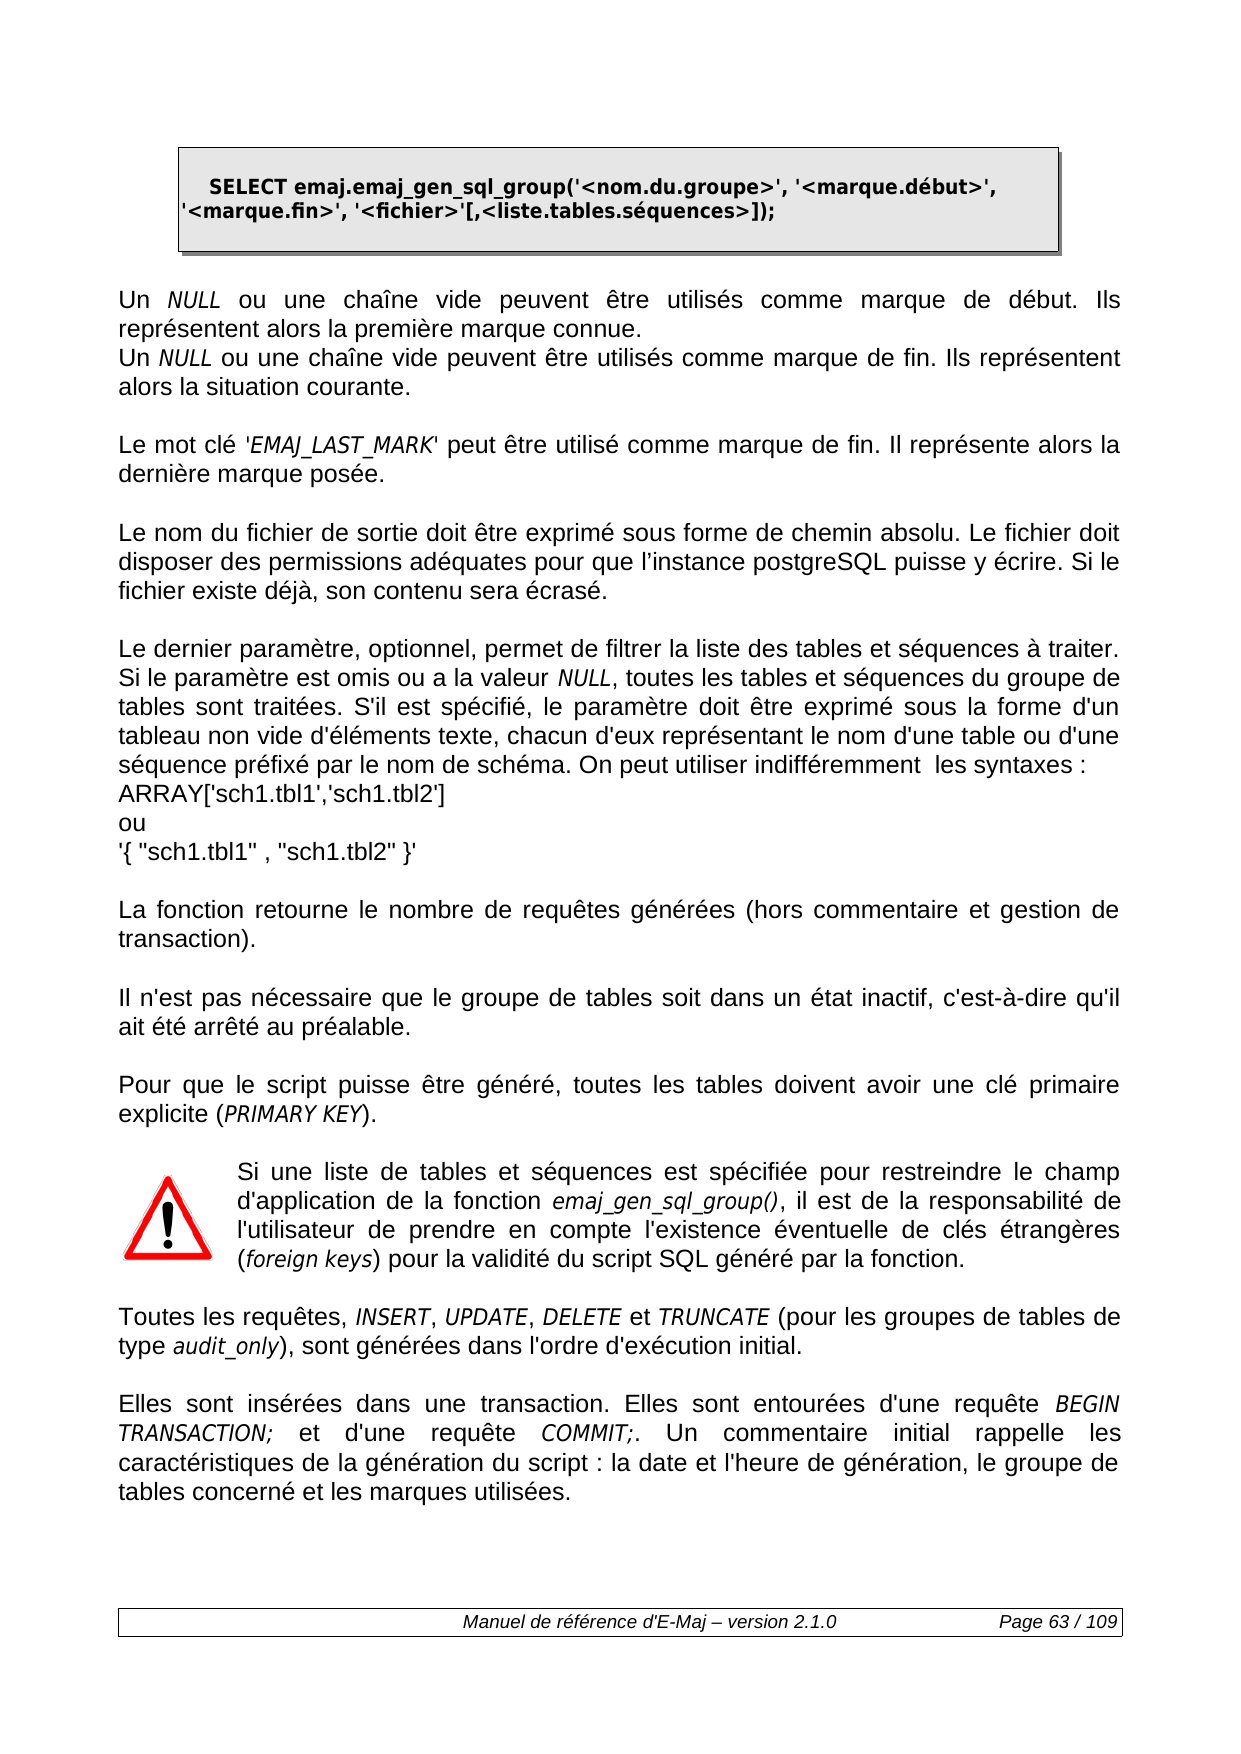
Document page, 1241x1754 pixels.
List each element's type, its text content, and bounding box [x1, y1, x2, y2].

picture [122, 1175, 213, 1261]
text ou [118, 808, 1122, 837]
text Il n'est pas nécessaire que le groupe de tables soit dans un état inactif, c'est-à-dire qu'il ait été arrêté au préalable. [118, 982, 1122, 1041]
text La fonction retourne le nombre de requêtes générées (hors commentaire et gestion de transaction). [118, 895, 1122, 953]
text Elles sont insérées dans une transaction. Elles sont entourées d'une requête BEGIN TRANSACTION; et d'une requête COMMIT;. Un commentaire initial rappelle les caractéristiques de la génération du script : la date et l'heure de génération, le groupe de tables concerné et les marques utilisées. [118, 1389, 1122, 1506]
text Le nom du fichier de sortie doit être exprimé sous forme de chemin absolu. Le fichier doit disposer des permissions adéquates pour que l’instance postgreSQL puisse y écrire. Si le fichier existe déjà, son contenu sera écrasé. [118, 517, 1122, 604]
text '{ "sch1.tbl1" , "sch1.tbl2" }' [118, 837, 1122, 866]
text Un NULL ou une chaîne vide peuvent être utilisés comme marque de fin. Ils représentent alors la situation courante. [118, 343, 1122, 401]
text Pour que le script puisse être généré, toutes les tables doivent avoir une clé primaire explicite (PRIMARY KEY). [118, 1069, 1122, 1128]
text ARRAY['sch1.tbl1','sch1.tbl2'] [118, 779, 1122, 808]
text Un NULL ou une chaîne vide peuvent être utilisés comme marque de début. Ils représentent alors la première marque connue. [118, 285, 1122, 343]
text Le mot clé 'EMAJ_LAST_MARK' peut être utilisé comme marque de fin. Il représente alors la dernière marque posée. [118, 430, 1122, 488]
text SELECT emaj.emaj_gen_sql_group('<nom.du.groupe>', '<marque.début>', '<marque.fin>', '<fichier>'[,<liste.tables.séquences>]); [179, 172, 1058, 221]
text Le dernier paramètre, optionnel, permet de filtrer la liste des tables et séquences à traiter. Si le paramètre est omis ou a la valeur NULL, toutes les tables et séquences du groupe de tables sont traitées. S'il est spécifié, le paramètre doit être exprimé sous la forme d'un tableau non vide d'éléments texte, chacun d'eux représentant le nom d'une table ou d'une séquence préfixé par le nom de schéma. On peut utiliser indifféremment les syntaxes : [118, 634, 1122, 779]
text Si une liste de tables et séquences est spécifiée pour restreindre le champ d'application de la fonction emaj_gen_sql_group(), il est de la responsabilité de l'utilisateur de prendre en compte l'existence éventuelle de clés étrangères (foreign keys) pour la validité du script SQL généré par la fonction. [237, 1157, 1122, 1273]
text Toutes les requêtes, INSERT, UPDATE, DELETE et TRUNCATE (pour les groupes de tables de type audit_only), sont générées dans l'ordre d'exécution initial. [118, 1302, 1122, 1360]
